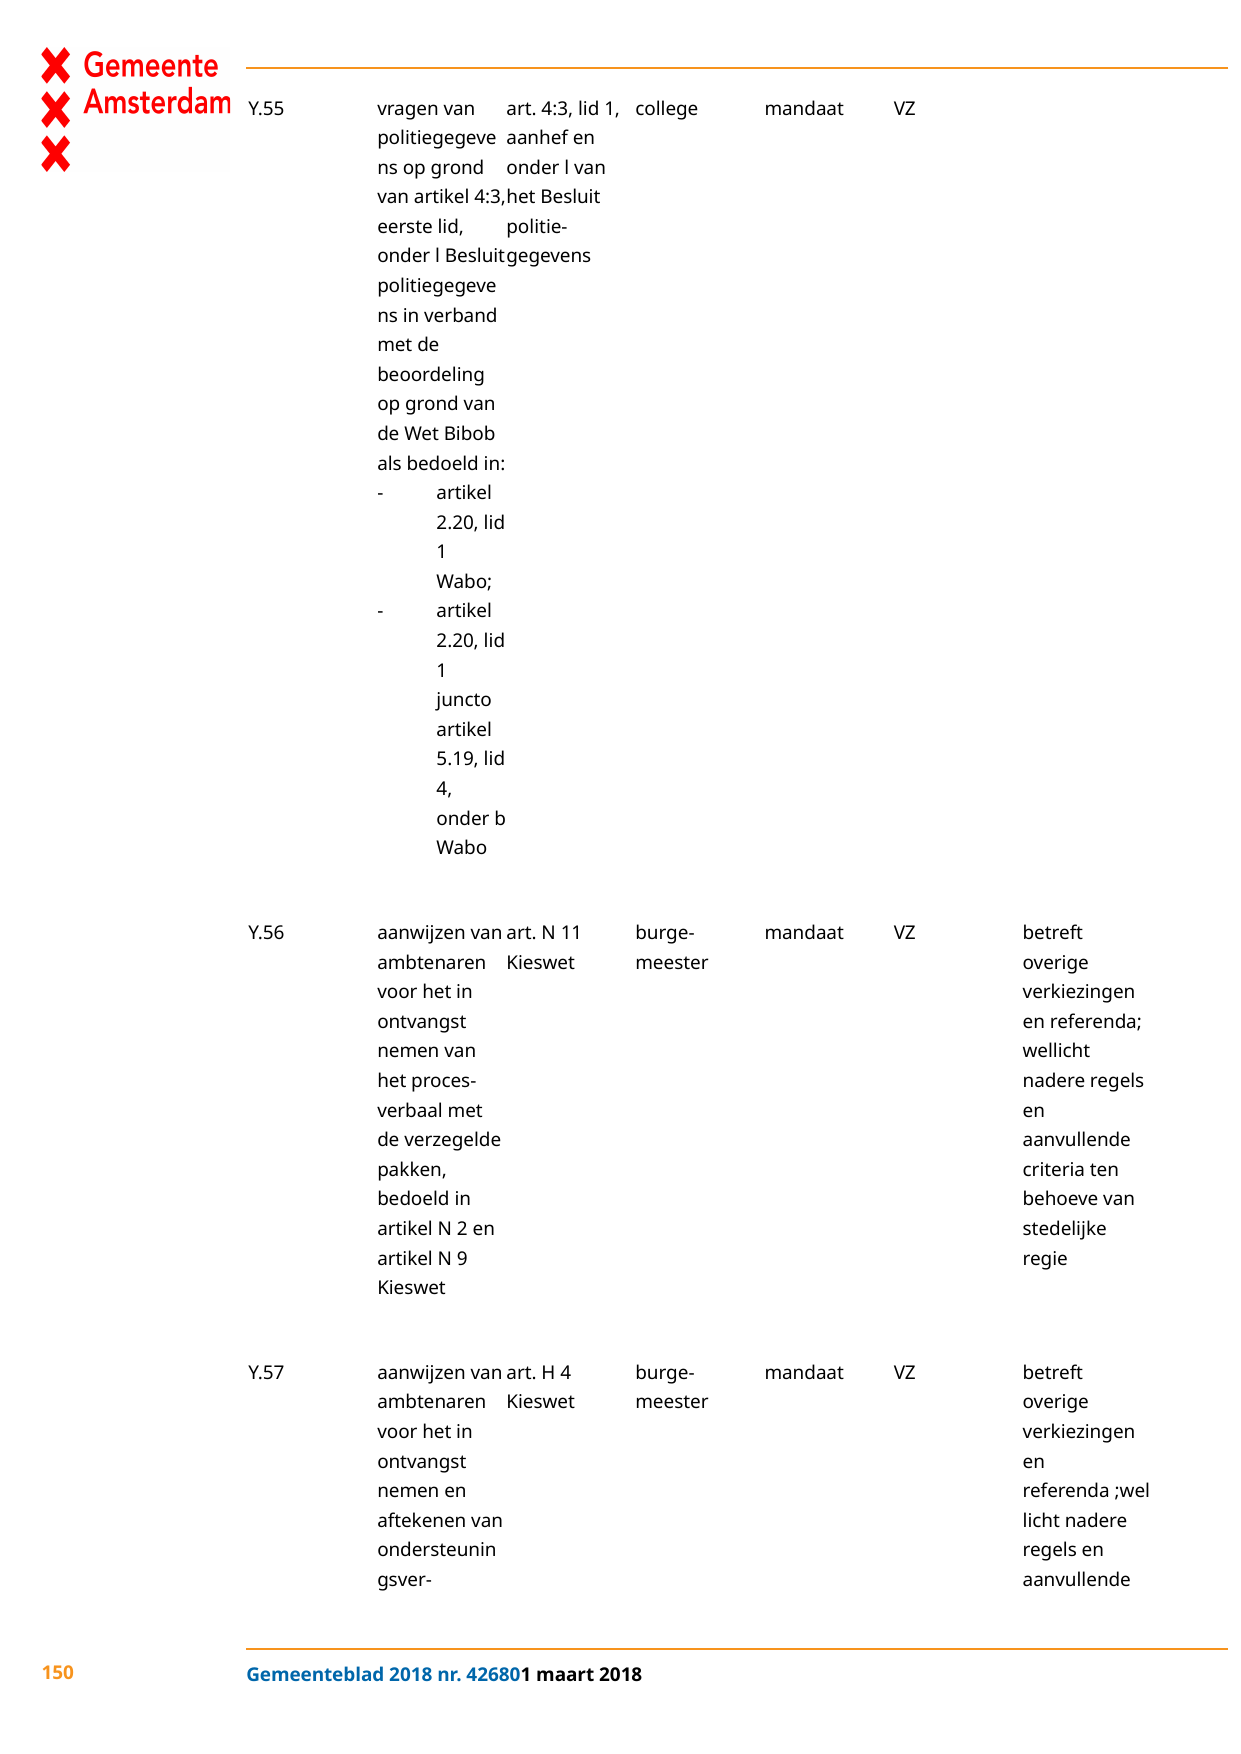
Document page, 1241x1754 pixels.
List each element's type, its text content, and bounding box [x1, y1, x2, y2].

table_cell art. H 4 Kieswet [506, 1330, 635, 1592]
table_cell aanwijzen van ambtenaren voor het in ontvangst nemen en aftekenen van ondersteuningsver- [377, 1330, 506, 1592]
table_cell vragen van politiegegevens op grond van artikel 4:3, eerste lid, onder l Besluit politiegegevens in verband met de beoordeling op grond van de Wet Bibob als bedoeld in: artikel 2.20, lid 1 Wabo; artikel 2.20, lid 1 juncto artikel 5.19, lid 4, onder b Wabo [377, 95, 506, 890]
table_cell Y.57 [248, 1330, 377, 1592]
table_cell Y.55 [248, 95, 377, 890]
table_cell art. N 11 Kieswet [506, 890, 635, 1329]
table_cell VZ [894, 1330, 1022, 1592]
table_cell VZ [894, 95, 1022, 890]
table_cell aanwijzen van ambtenaren voor het in ontvangst nemen van het proces-verbaal met de verzegelde pakken, bedoeld in artikel N 2 en artikel N 9 Kieswet [377, 890, 506, 1329]
table_cell VZ [894, 890, 1022, 1329]
table_cell mandaat [764, 95, 893, 890]
table_cell betreft overige verkiezingen en referenda; wellicht nadere regels en aanvullende criteria ten behoeve van stedelijke regie [1023, 890, 1152, 1329]
table_cell art. 4:3, lid 1, aanhef en onder l van het Besluit politie-gegevens [506, 95, 635, 890]
picture [41, 47, 231, 172]
table_cell betreft overige verkiezingen en referenda ;wellicht nadere regels en aanvullende [1023, 1330, 1152, 1592]
table_cell burge-meester [635, 1330, 764, 1592]
table_cell college [635, 95, 764, 890]
table_cell mandaat [764, 1330, 893, 1592]
table_cell Y.56 [248, 890, 377, 1329]
table_cell burge-meester [635, 890, 764, 1329]
table_cell [1023, 95, 1152, 890]
table_cell mandaat [764, 890, 893, 1329]
